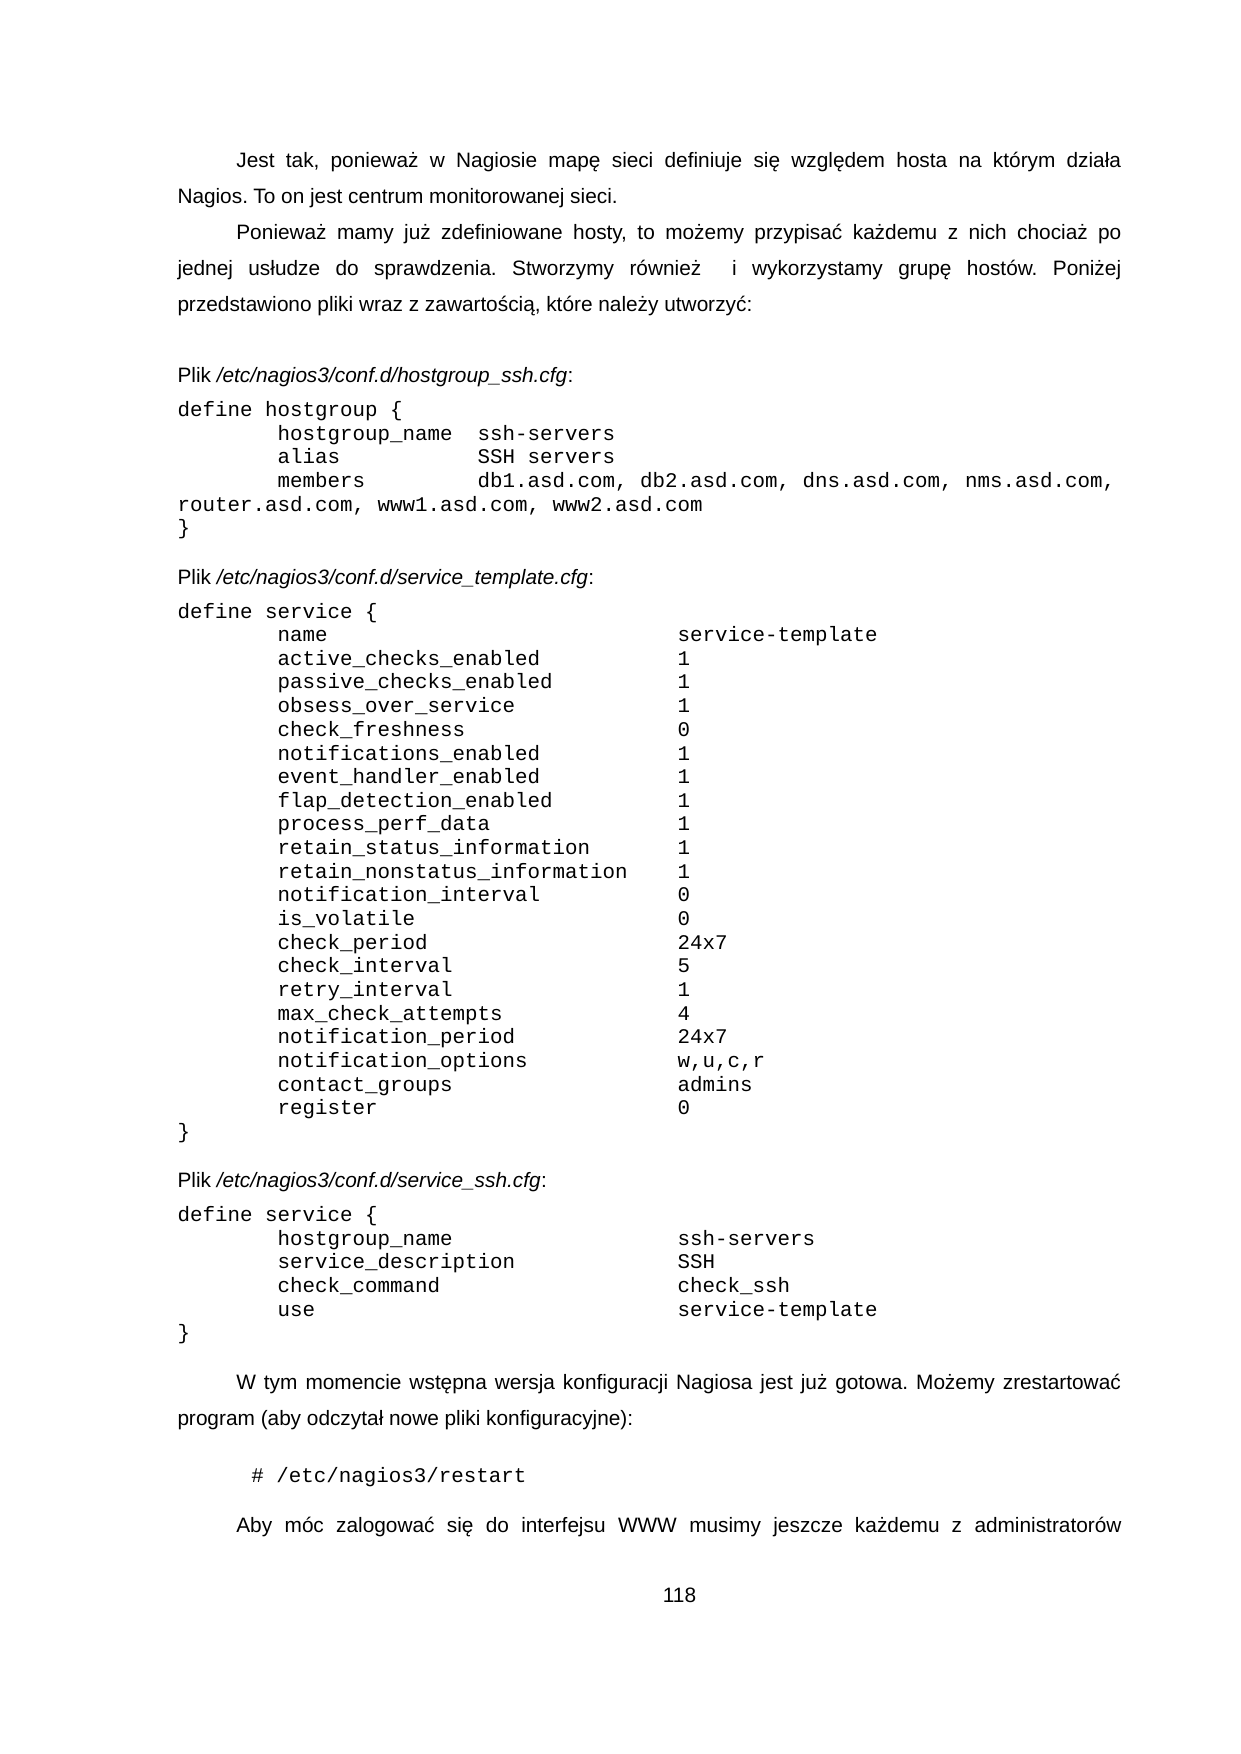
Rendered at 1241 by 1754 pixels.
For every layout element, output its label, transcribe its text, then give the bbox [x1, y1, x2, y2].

text } [177, 1121, 1122, 1144]
text Ponieważ mamy już zdefiniowane hosty, to możemy przypisać każdemu z nich chociaż po jednej usłudze do sprawdzenia. Stworzymy również i wykorzystamy grupę hostów. Poniżej przedstawiono pliki wraz z zawartością, które należy utworzyć: [177, 219, 1122, 315]
text check_interval 5 [177, 955, 1122, 979]
text Plik /etc/nagios3/conf.d/service_template.cfg: [177, 565, 1122, 589]
text notifications_enabled 1 [177, 742, 1122, 766]
text event_handler_enabled 1 [177, 766, 1122, 790]
text # /etc/nagios3/restart [177, 1465, 1122, 1489]
text notification_interval 0 [177, 884, 1122, 908]
text retry_interval 1 [177, 979, 1122, 1003]
text notification_period 24x7 [177, 1026, 1122, 1050]
text W tym momencie wstępna wersja konfiguracji Nagiosa jest już gotowa. Możemy zrestartować program (aby odczytał nowe pliki konfiguracyjne): [177, 1369, 1122, 1429]
text define hostgroup { [177, 399, 1122, 423]
text max_check_attempts 4 [177, 1003, 1122, 1026]
text retain_status_information 1 [177, 837, 1122, 861]
text Plik /etc/nagios3/conf.d/hostgroup_ssh.cfg: [177, 363, 1122, 387]
text register 0 [177, 1097, 1122, 1121]
text check_command check_ssh [177, 1275, 1122, 1299]
text Aby móc zalogować się do interfejsu WWW musimy jeszcze każdemu z administratorów [177, 1512, 1122, 1536]
text } [177, 1322, 1122, 1346]
text define service { [177, 1204, 1122, 1228]
text retain_nonstatus_information 1 [177, 861, 1122, 884]
text flap_detection_enabled 1 [177, 790, 1122, 813]
text contact_groups admins [177, 1073, 1122, 1097]
text Jest tak, ponieważ w Nagiosie mapę sieci definiuje się względem hosta na którym działa Nagios. To on jest centrum monitorowanej sieci. [177, 148, 1122, 207]
text passive_checks_enabled 1 [177, 672, 1122, 695]
text process_perf_data 1 [177, 813, 1122, 837]
text check_period 24x7 [177, 932, 1122, 955]
text hostgroup_name ssh-servers [177, 423, 1122, 446]
text hostgroup_name ssh-servers [177, 1228, 1122, 1251]
text define service { [177, 601, 1122, 624]
text members db1.asd.com, db2.asd.com, dns.asd.com, nms.asd.com, router.asd.com, www1.asd.com, www2.asd.com [177, 470, 1122, 517]
text obsess_over_service 1 [177, 695, 1122, 719]
text name service-template [177, 624, 1122, 648]
text notification_options w,u,c,r [177, 1050, 1122, 1073]
text active_checks_enabled 1 [177, 648, 1122, 672]
text Plik /etc/nagios3/conf.d/service_ssh.cfg: [177, 1168, 1122, 1192]
text } [177, 517, 1122, 541]
text alias SSH servers [177, 446, 1122, 470]
text use service-template [177, 1299, 1122, 1322]
text check_freshness 0 [177, 719, 1122, 742]
text is_volatile 0 [177, 908, 1122, 932]
text service_description SSH [177, 1251, 1122, 1275]
